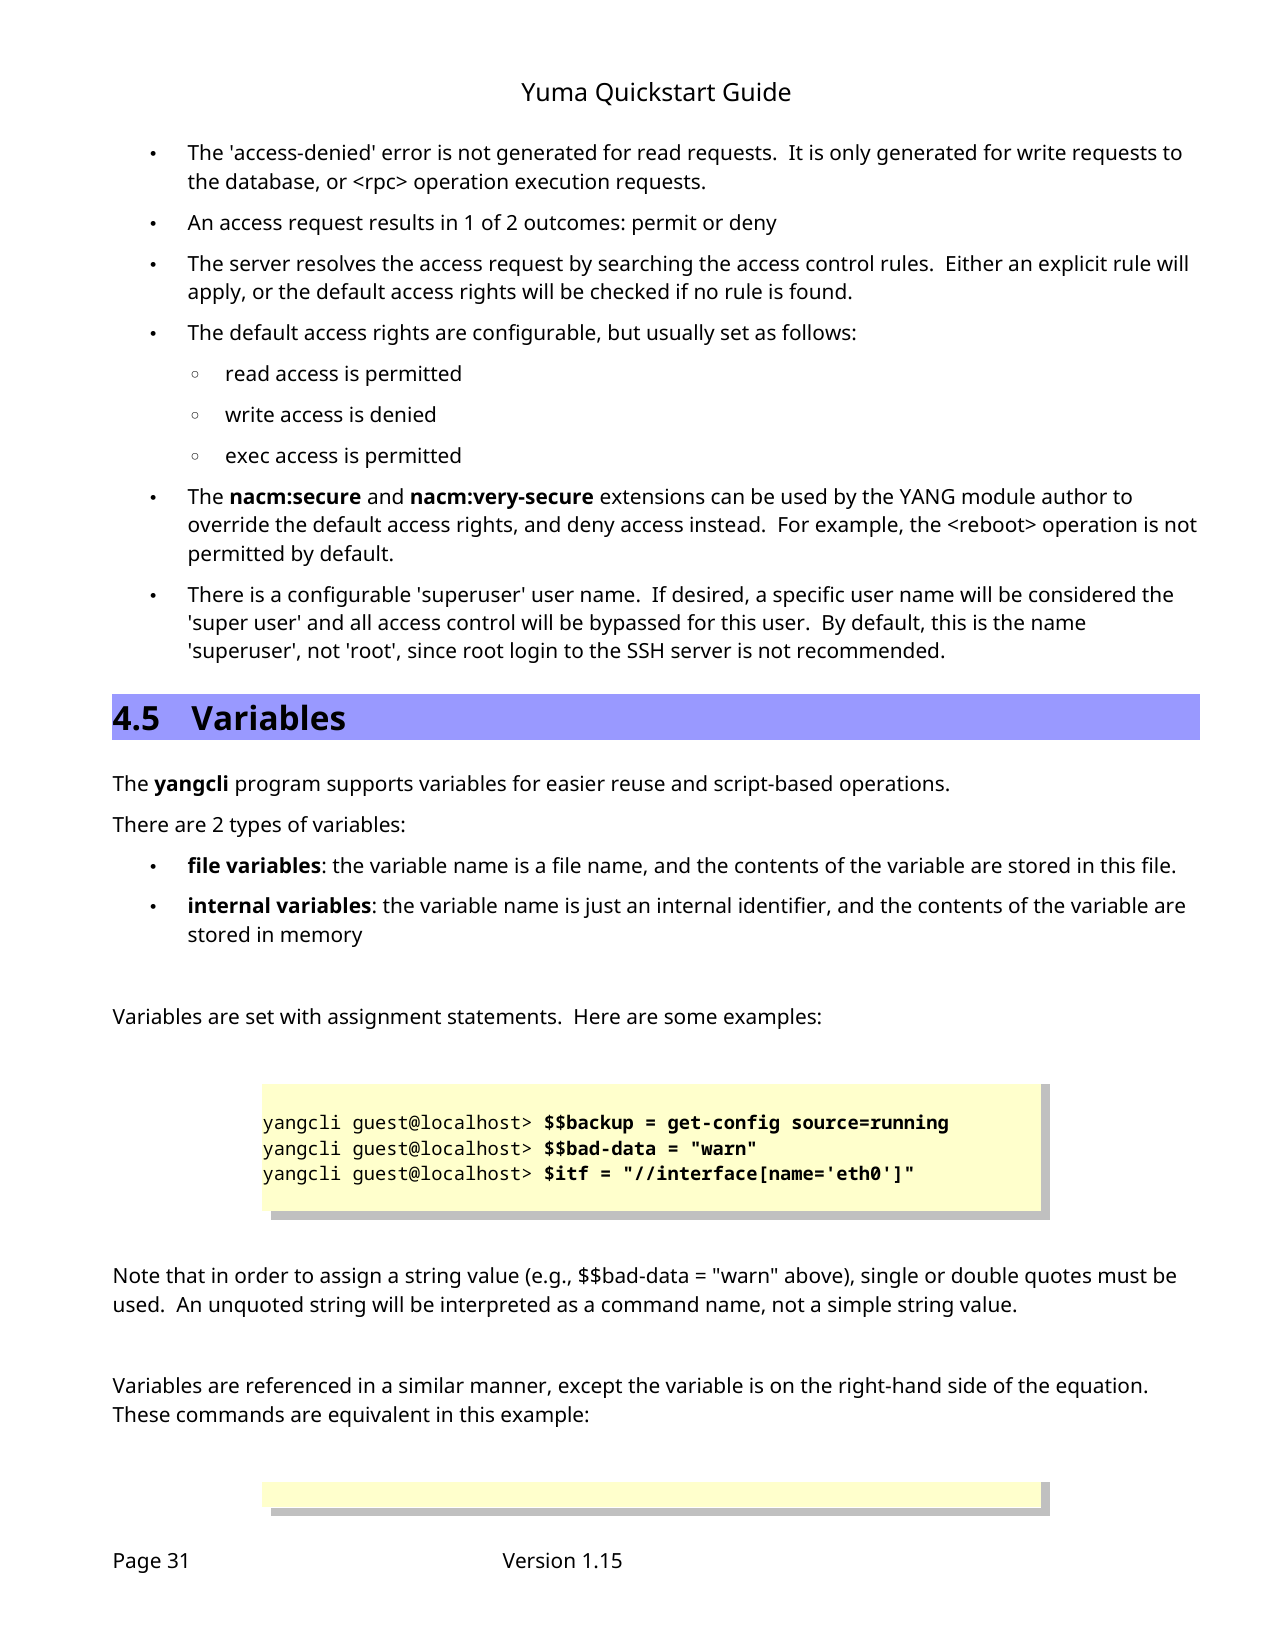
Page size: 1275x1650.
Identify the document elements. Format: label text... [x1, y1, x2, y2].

list file variables: the variable name is a file name, and the contents of the variable are stored in this file. [150, 851, 1200, 879]
subtitle Variables [112, 694, 1200, 740]
text Note that in order to assign a string value (e.g., $$bad-data = "warn" above), single or double quotes must be used. An unquoted string will be interpreted as a command name, not a simple string value. [112, 1261, 1200, 1318]
text Variables are referenced in a similar manner, except the variable is on the right-hand side of the equation. These commands are equivalent in this example: [112, 1372, 1200, 1428]
text yangcli guest@localhost> $itf = "//interface[name='eth0']" [262, 1160, 1041, 1186]
list The server resolves the access request by searching the access control rules. Either an explicit rule will apply, or the default access rights will be checked if no rule is found. [150, 249, 1200, 306]
text yangcli guest@localhost> $$bad-data = "warn" [262, 1135, 1041, 1160]
list exec access is permitted [187, 441, 1200, 469]
list The default access rights are configurable, but usually set as follows: [150, 318, 1200, 347]
list The 'access-denied' error is not generated for read requests. It is only generated for write requests to the database, or <rpc> operation execution requests. [150, 138, 1200, 195]
text Variables are set with assignment statements. Here are some examples: [112, 1002, 1200, 1030]
list write access is denied [187, 400, 1200, 428]
text yangcli guest@localhost> $$backup = get-config source=running [262, 1109, 1041, 1135]
text There are 2 types of variables: [112, 810, 1200, 838]
text The yangcli program supports variables for easier reuse and script-based operations. [112, 769, 1200, 797]
list There is a configurable 'superuser' user name. If desired, a specific user name will be considered the 'super user' and all access control will be bypassed for this user. By default, this is the name 'superuser', not 'root', since root login to the SSH server is not recommended. [150, 580, 1200, 665]
list internal variables: the variable name is just an internal identifier, and the contents of the variable are stored in memory [150, 892, 1200, 948]
list read access is permitted [187, 359, 1200, 388]
list An access request results in 1 of 2 outcomes: permit or deny [150, 208, 1200, 236]
list The nacm:secure and nacm:very-secure extensions can be used by the YANG module author to override the default access rights, and deny access instead. For example, the <reboot> operation is not permitted by default. [150, 482, 1200, 567]
